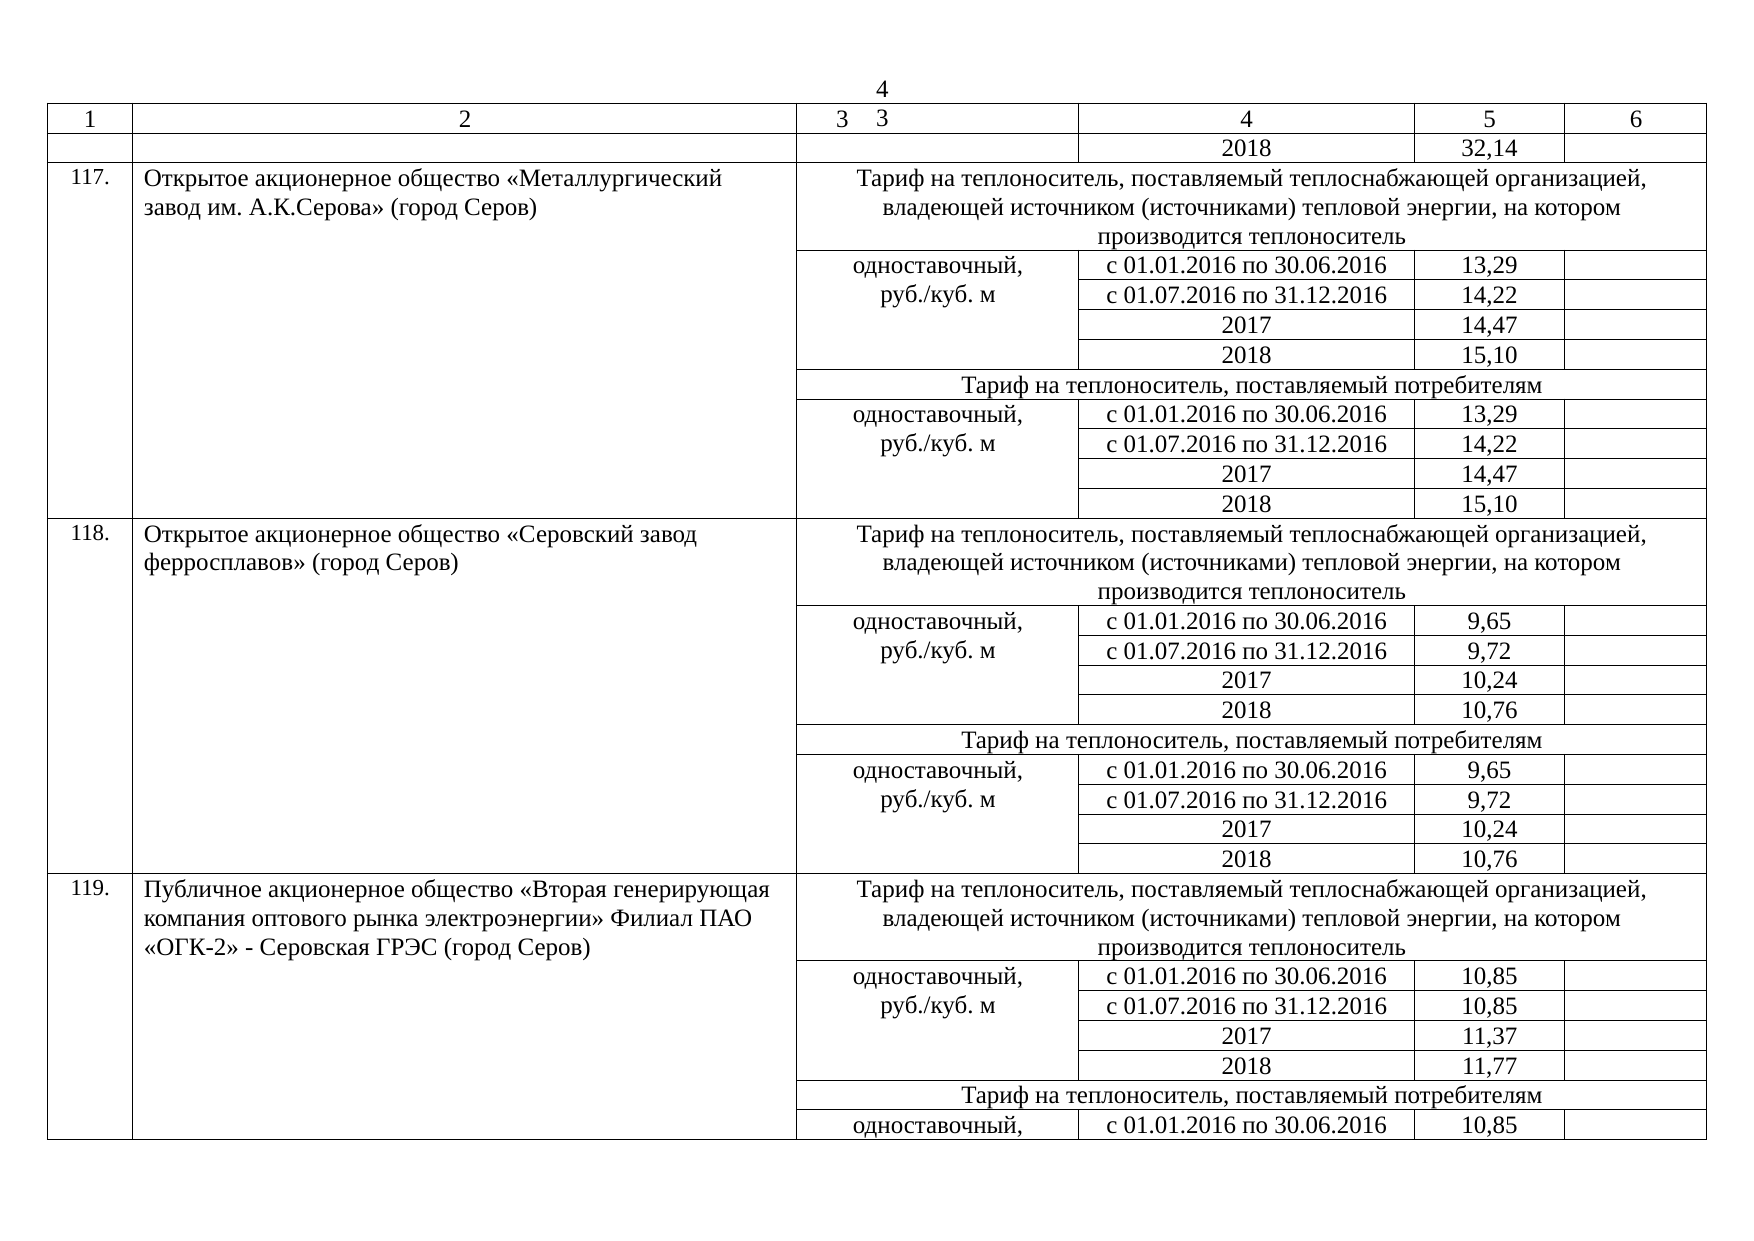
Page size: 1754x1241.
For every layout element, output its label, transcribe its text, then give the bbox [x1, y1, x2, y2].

table_cell 14,22 [1415, 429, 1564, 458]
table_cell Тариф на теплоноситель, поставляемый потребителям [797, 1081, 1706, 1109]
table_header 1 [48, 104, 132, 132]
table_cell [1565, 1110, 1706, 1139]
table_header 6 [1565, 104, 1706, 132]
table_cell [1565, 489, 1706, 518]
table_cell с 01.01.2016 по 30.06.2016 [1079, 755, 1414, 784]
table_cell 2018 [1079, 1051, 1414, 1079]
table_cell 2017 [1079, 459, 1414, 488]
table_cell [1565, 1021, 1706, 1050]
table_cell [1565, 666, 1706, 694]
table_cell 9,65 [1415, 606, 1564, 635]
table_cell Тариф на теплоноситель, поставляемый потребителям [797, 370, 1706, 398]
table_cell Открытое акционерное общество «Серовский завод ферросплавов» (город Серов) [133, 519, 796, 873]
table_cell 9,72 [1415, 636, 1564, 664]
table_cell Тариф на теплоноситель, поставляемый теплоснабжающей организацией, владеющей источником (источниками) тепловой энергии, на котором производится теплоноситель [797, 163, 1706, 249]
table_cell с 01.01.2016 по 30.06.2016 [1079, 1110, 1414, 1139]
table_cell 2018 [1079, 489, 1414, 518]
table_cell 2017 [1079, 310, 1414, 339]
table_cell с 01.07.2016 по 31.12.2016 [1079, 636, 1414, 664]
table_cell [1565, 251, 1706, 279]
table_cell 13,29 [1415, 400, 1564, 428]
table_cell Тариф на теплоноситель, поставляемый теплоснабжающей организацией, владеющей источником (источниками) тепловой энергии, на котором производится теплоноситель [797, 519, 1706, 605]
table_cell [1565, 400, 1706, 428]
table_cell 15,10 [1415, 340, 1564, 369]
table_header 2 [133, 104, 796, 132]
table_cell [797, 134, 1078, 162]
table_header 4 [1079, 104, 1414, 132]
table_cell одноставочный, руб./куб. м [797, 961, 1078, 1079]
table_cell [1565, 134, 1706, 162]
table_cell 14,47 [1415, 310, 1564, 339]
table_cell 2018 [1079, 134, 1414, 162]
table_cell [1565, 785, 1706, 813]
table_cell [1565, 429, 1706, 458]
table_cell 32,14 [1415, 134, 1564, 162]
table_cell [133, 134, 796, 162]
table_cell 2018 [1079, 340, 1414, 369]
table_cell 15,10 [1415, 489, 1564, 518]
table_cell 2018 [1079, 844, 1414, 873]
table_cell [48, 163, 132, 518]
table_cell с 01.07.2016 по 31.12.2016 [1079, 429, 1414, 458]
table_cell одноставочный, руб./куб. м [797, 251, 1078, 369]
table_cell 2017 [1079, 1021, 1414, 1050]
table_cell 11,77 [1415, 1051, 1564, 1079]
table_cell 10,85 [1415, 1110, 1564, 1139]
table_cell с 01.07.2016 по 31.12.2016 [1079, 280, 1414, 309]
table_cell 10,76 [1415, 844, 1564, 873]
table_cell 10,24 [1415, 666, 1564, 694]
table_cell [1565, 310, 1706, 339]
table_cell с 01.07.2016 по 31.12.2016 [1079, 991, 1414, 1020]
table_cell с 01.01.2016 по 30.06.2016 [1079, 961, 1414, 990]
table_cell Открытое акционерное общество «Металлургический завод им. А.К.Серова» (город Серов) [133, 163, 796, 518]
table_cell [1565, 340, 1706, 369]
table_cell [1565, 636, 1706, 664]
table_cell [1565, 991, 1706, 1020]
table_cell [48, 874, 132, 1139]
table_cell Тариф на теплоноситель, поставляемый теплоснабжающей организацией, владеющей источником (источниками) тепловой энергии, на котором производится теплоноситель [797, 874, 1706, 960]
table_cell [1565, 280, 1706, 309]
table_cell [1565, 459, 1706, 488]
table_cell 11,37 [1415, 1021, 1564, 1050]
table_header 3 [797, 104, 1078, 132]
table_cell 10,24 [1415, 815, 1564, 843]
table_cell 14,22 [1415, 280, 1564, 309]
table_cell с 01.07.2016 по 31.12.2016 [1079, 785, 1414, 813]
table_cell одноставочный, руб./куб. м [797, 606, 1078, 724]
table_cell с 01.01.2016 по 30.06.2016 [1079, 251, 1414, 279]
table_cell [1565, 815, 1706, 843]
table_cell Публичное акционерное общество «Вторая генерирующая компания оптового рынка электроэнергии» Филиал ПАО «ОГК-2» - Серовская ГРЭС (город Серов) [133, 874, 796, 1139]
table_cell одноставочный, руб./куб. м [797, 755, 1078, 873]
table_cell 9,72 [1415, 785, 1564, 813]
table_cell 14,47 [1415, 459, 1564, 488]
table_cell одноставочный, [797, 1110, 1078, 1139]
table_cell 13,29 [1415, 251, 1564, 279]
table_header 5 [1415, 104, 1564, 132]
table_cell с 01.01.2016 по 30.06.2016 [1079, 400, 1414, 428]
table_cell [1565, 606, 1706, 635]
table_cell 2018 [1079, 695, 1414, 724]
table_cell 10,85 [1415, 991, 1564, 1020]
table_cell [1565, 844, 1706, 873]
table_cell 9,65 [1415, 755, 1564, 784]
table_cell одноставочный, руб./куб. м [797, 400, 1078, 518]
table_cell с 01.01.2016 по 30.06.2016 [1079, 606, 1414, 635]
table_cell [1565, 1051, 1706, 1079]
table_cell [1565, 961, 1706, 990]
table_cell 10,85 [1415, 961, 1564, 990]
table_cell [1565, 695, 1706, 724]
table_cell [1565, 755, 1706, 784]
table_cell 2017 [1079, 815, 1414, 843]
table_cell 10,76 [1415, 695, 1564, 724]
table_cell Тариф на теплоноситель, поставляемый потребителям [797, 725, 1706, 754]
table_cell 2017 [1079, 666, 1414, 694]
table_cell [48, 134, 132, 162]
table_cell [48, 519, 132, 873]
